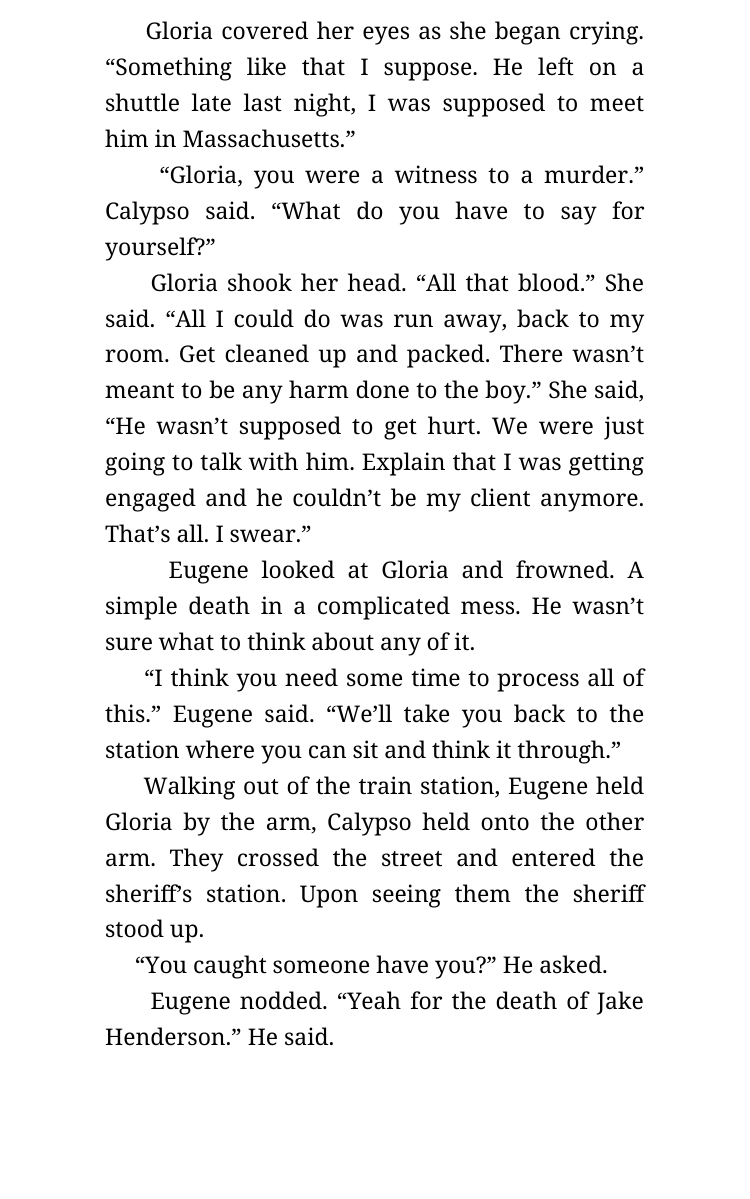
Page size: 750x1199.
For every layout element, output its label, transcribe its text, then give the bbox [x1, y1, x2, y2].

text Eugene looked at Gloria and frowned. A simple death in a complicated mess. He wasn’t sure what to think about any of it. [105, 554, 645, 657]
text Gloria covered her eyes as she began crying. “Something like that I suppose. He left on a shuttle late last night, I was supposed to meet him in Massachusetts.” [105, 15, 645, 154]
text Eugene nodded. “Yeah for the death of Jake Henderson.” He said. [105, 985, 645, 1052]
text “You caught someone have you?” He asked. [105, 949, 645, 981]
text “Gloria, you were a witness to a murder.” Calypso said. “What do you have to say for yourself?” [105, 159, 645, 262]
text Gloria shook her head. “All that blood.” She said. “All I could do was run away, back to my room. Get cleaned up and packed. There wasn’t meant to be any harm done to the boy.” She said, “He wasn’t supposed to get hurt. We were just going to talk with him. Explain that I was getting engaged and he couldn’t be my client anymore. That’s all. I swear.” [105, 267, 645, 549]
text “I think you need some time to process all of this.” Eugene said. “We’ll take you back to the station where you can sit and think it through.” [105, 662, 645, 765]
text Walking out of the train station, Eugene held Gloria by the arm, Calypso held onto the other arm. They crossed the street and entered the sheriff’s station. Upon seeing them the sheriff stood up. [105, 770, 645, 945]
